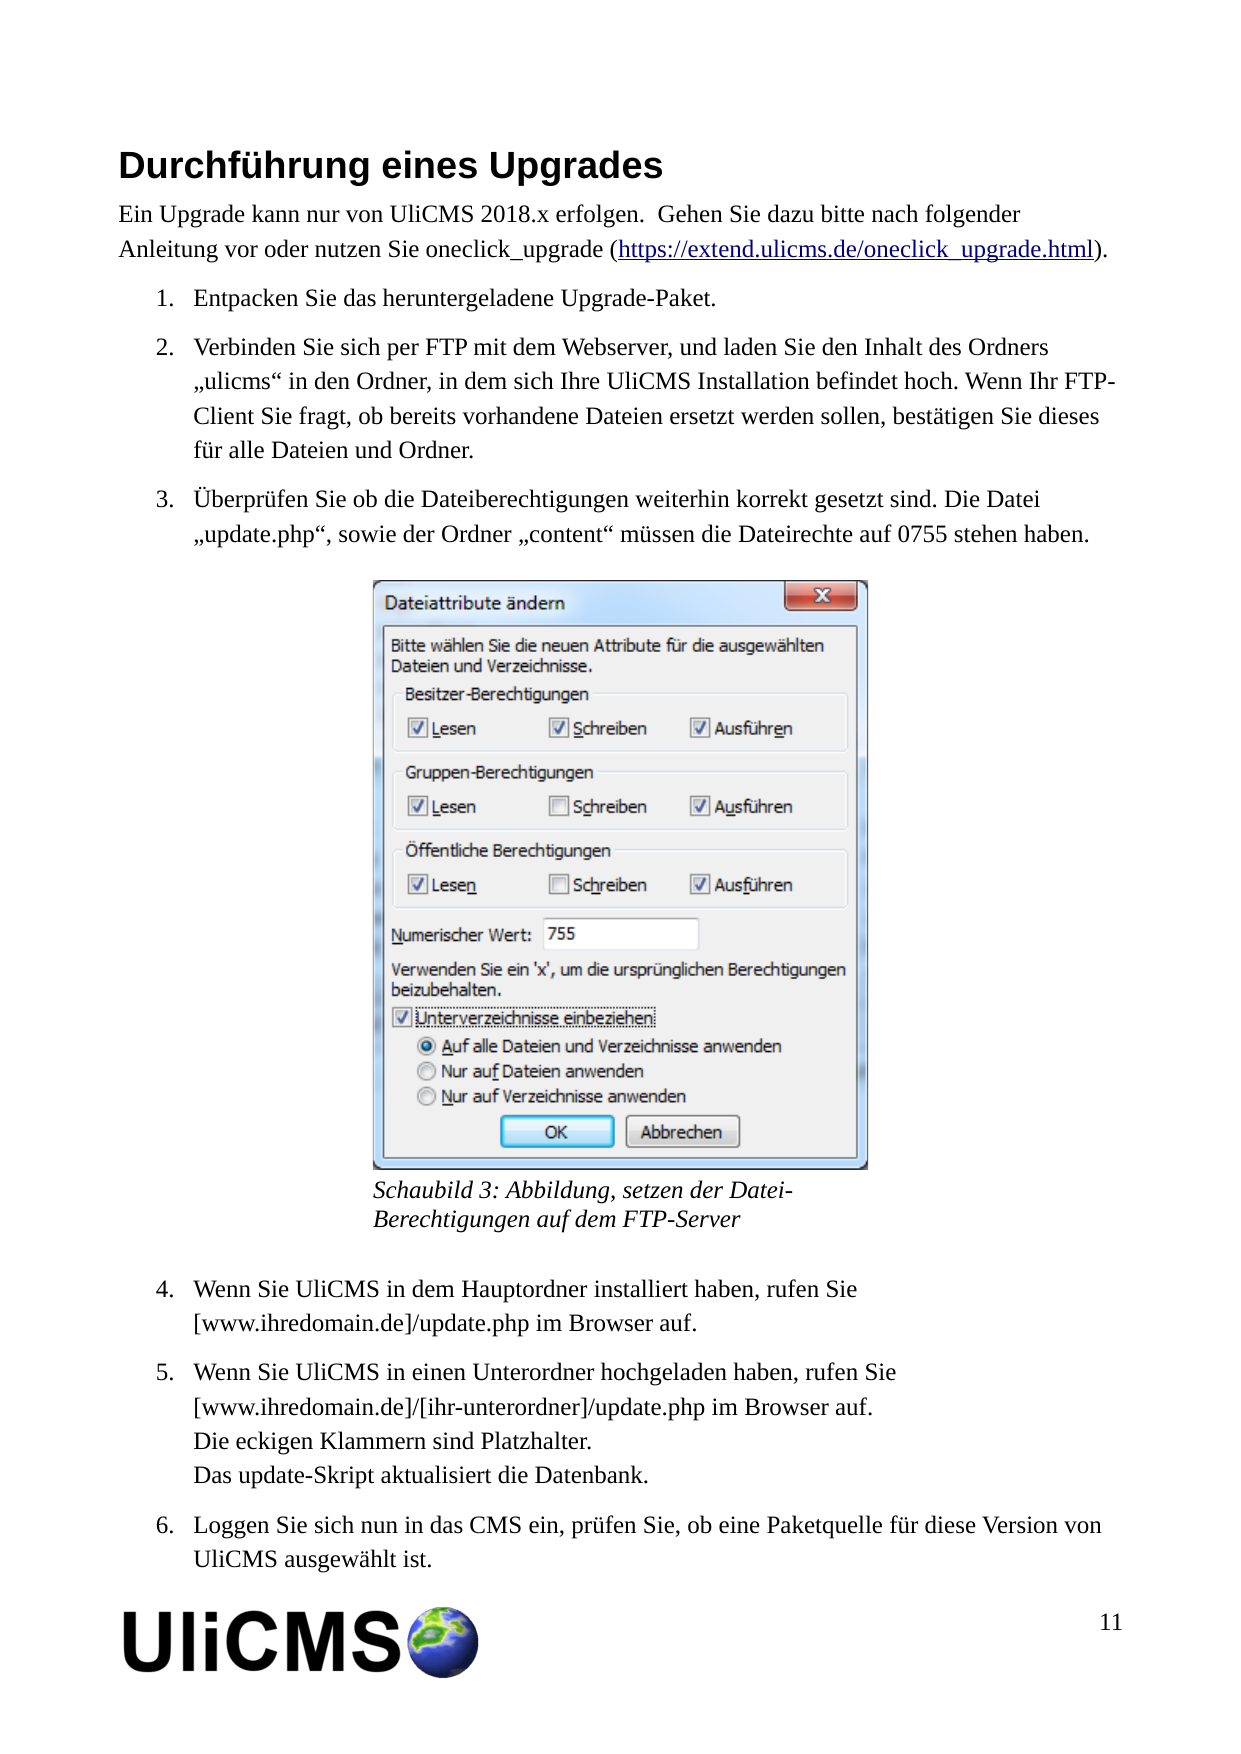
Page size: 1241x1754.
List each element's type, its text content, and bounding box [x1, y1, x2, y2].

list Überprüfen Sie ob die Dateiberechtigungen weiterhin korrekt gesetzt sind. Die Datei „update.php“, sowie der Ordner „content“ müssen die Dateirechte auf 0755 stehen haben. [156, 484, 1123, 548]
list Loggen Sie sich nun in das CMS ein, prüfen Sie, ob eine Paketquelle für diese Version von UliCMS ausgewählt ist. [156, 1510, 1123, 1573]
text Schaubild 3: Abbildung, setzen der Datei-Berechtigungen auf dem FTP-Server [373, 1170, 868, 1232]
list Wenn Sie UliCMS in dem Hauptordner installiert haben, rufen Sie [www.ihredomain.de]/update.php im Browser auf. [156, 1274, 1123, 1337]
text Ein Upgrade kann nur von UliCMS 2018.x erfolgen. Gehen Sie dazu bitte nach folgender Anleitung vor oder nutzen Sie oneclick_upgrade (https://extend.ulicms.de/oneclick_upgrade.html). [118, 199, 1123, 262]
list Wenn Sie UliCMS in einen Unterordner hochgeladen haben, rufen Sie [www.ihredomain.de]/[ihr-unterordner]/update.php im Browser auf. Die eckigen Klammern sind Platzhalter. Das update-Skript aktualisiert die Datenbank. [156, 1357, 1123, 1489]
picture [372, 580, 869, 1170]
picture [118, 1607, 479, 1681]
list Entpacken Sie das heruntergeladene Upgrade-Paket. [156, 283, 1123, 312]
list Verbinden Sie sich per FTP mit dem Webserver, und laden Sie den Inhalt des Ordners „ulicms“ in den Ordner, in dem sich Ihre UliCMS Installation befindet hoch. Wenn Ihr FTP-Client Sie fragt, ob bereits vorhandene Dateien ersetzt werden sollen, bestätigen Sie dieses für alle Dateien und Ordner. [156, 332, 1123, 464]
